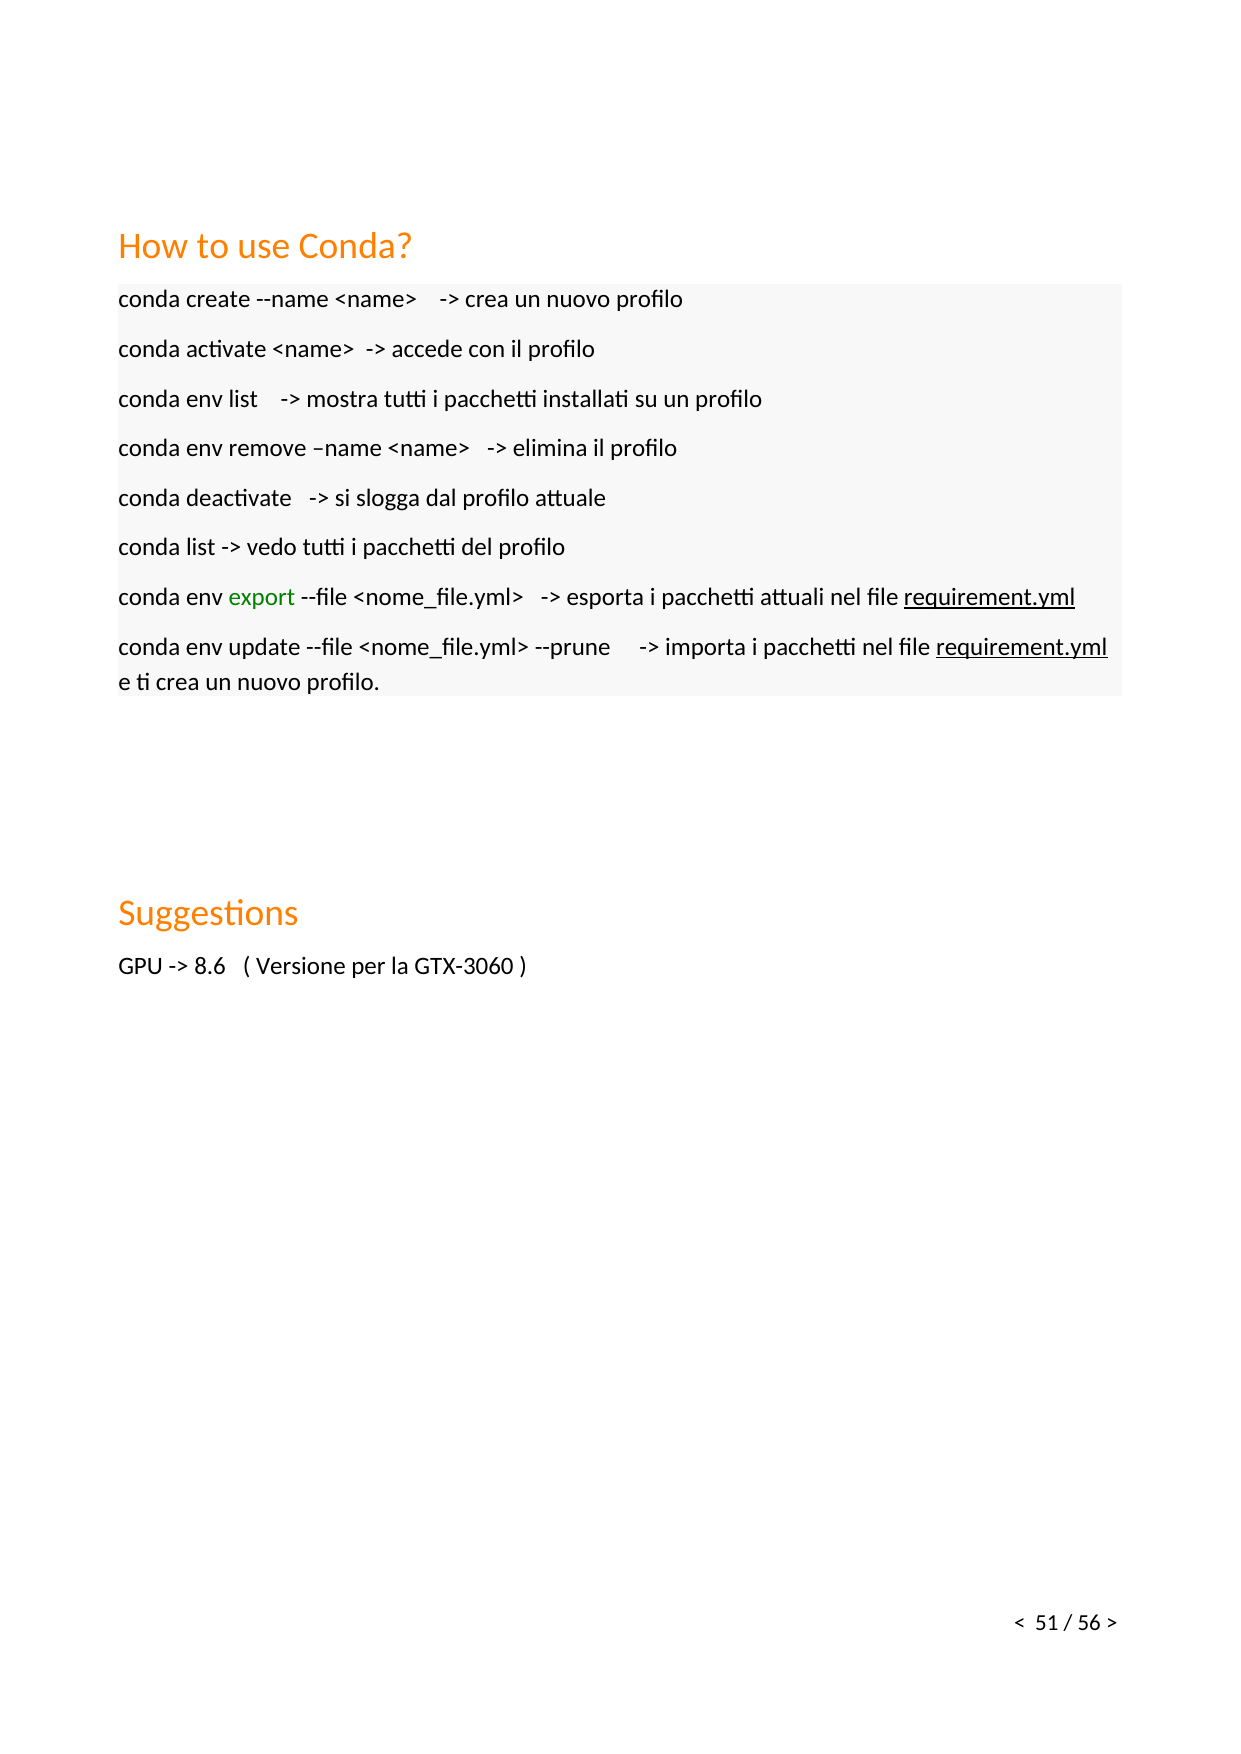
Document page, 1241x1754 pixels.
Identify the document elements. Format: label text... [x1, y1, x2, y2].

text GPU -> 8.6 ( Versione per la GTX-3060 ) [118, 951, 1122, 981]
text conda list -> vedo tutti i pacchetti del profilo [118, 532, 1122, 562]
text conda activate <name> -> accede con il profilo [118, 333, 1122, 364]
subtitle Suggestions [118, 889, 1122, 935]
text conda deactivate -> si slogga dal profilo attuale [118, 482, 1122, 512]
text conda env remove –name <name> -> elimina il profilo [118, 432, 1122, 463]
text conda env list -> mostra tutti i pacchetti installati su un profilo [118, 383, 1122, 413]
subtitle How to use Conda? [118, 222, 1122, 268]
text conda create --name <name> -> crea un nuovo profilo [118, 284, 1122, 314]
text conda env update --file <nome_file.yml> --prune -> importa i pacchetti nel file requirement.yml e ti crea un nuovo profilo. [118, 631, 1122, 696]
text conda env export --file <nome_file.yml> -> esporta i pacchetti attuali nel file requirement.yml [118, 581, 1122, 612]
